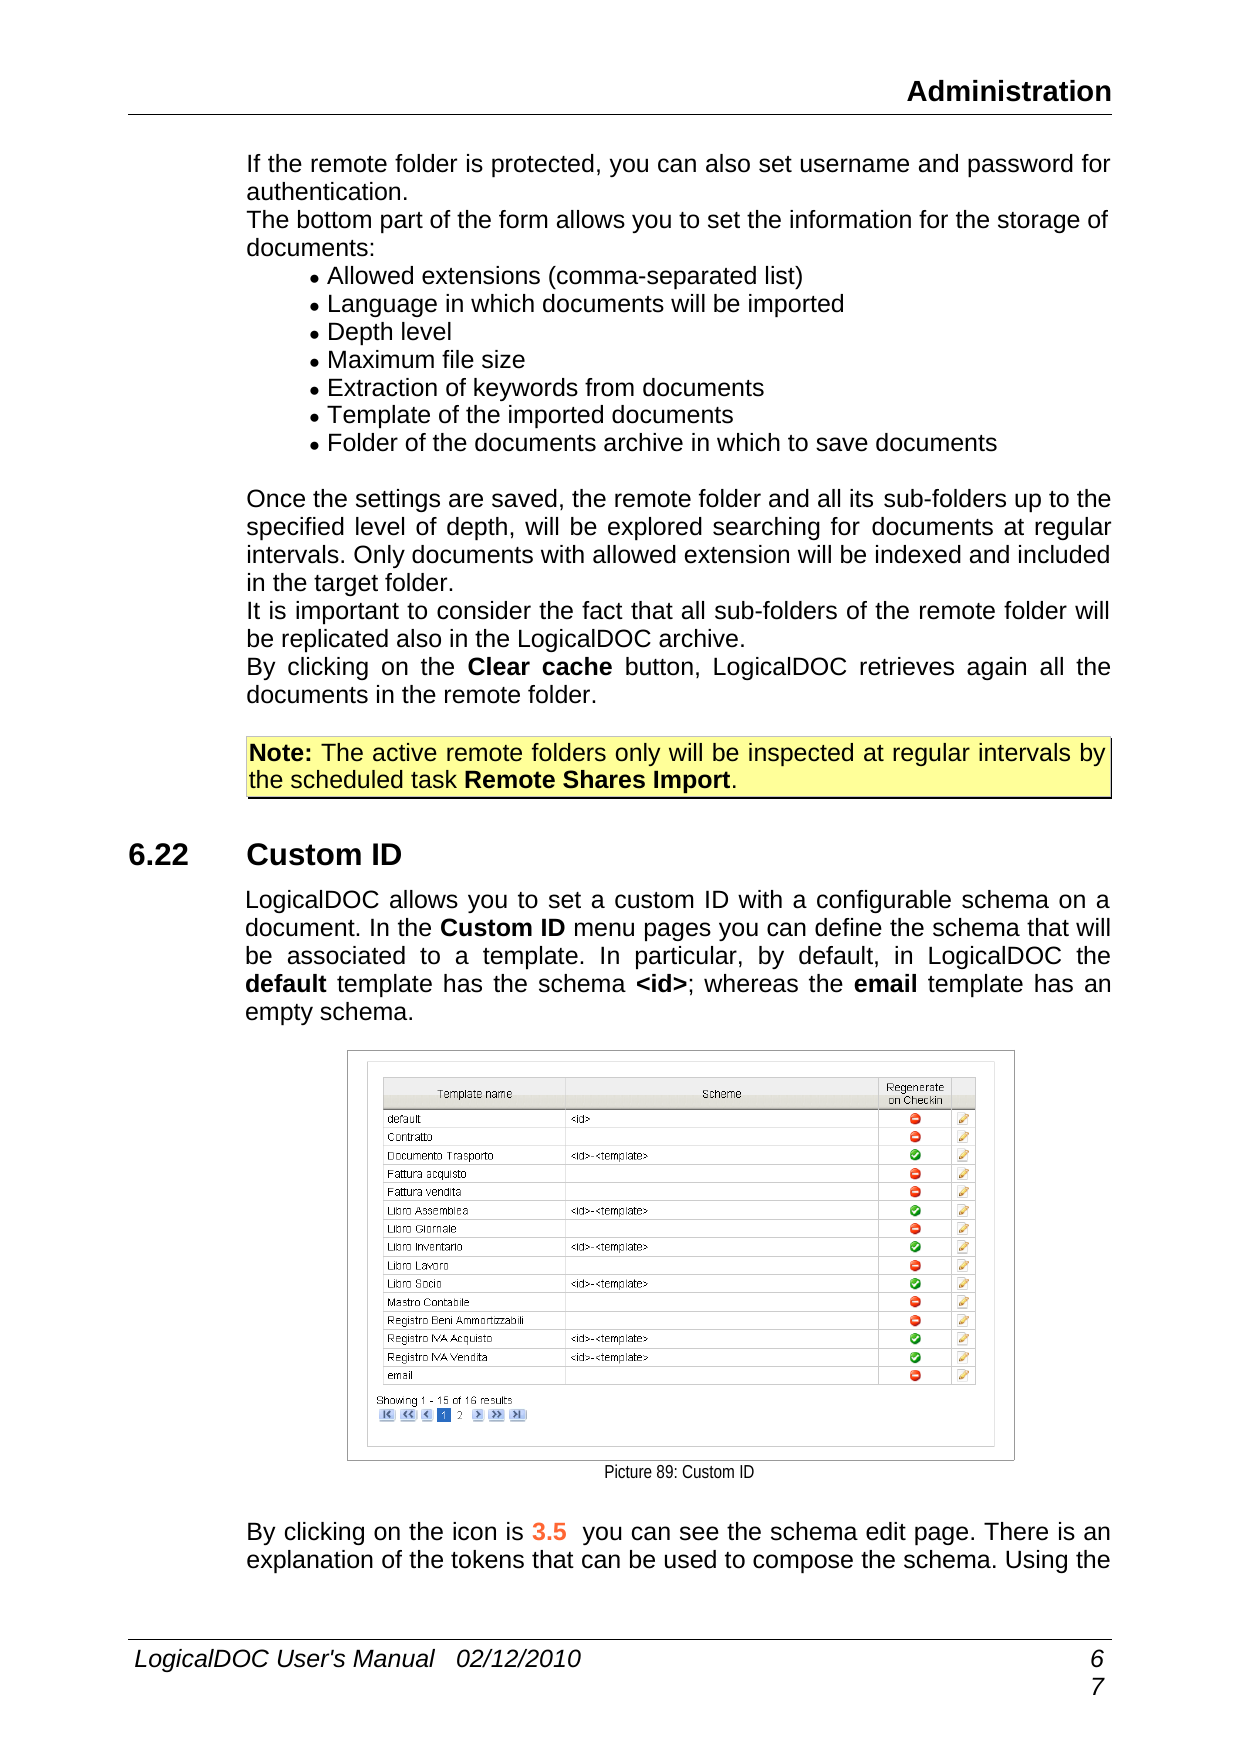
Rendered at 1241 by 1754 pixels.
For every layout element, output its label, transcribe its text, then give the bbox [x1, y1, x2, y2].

text ● Language in which documents will be imported [309, 289, 1112, 317]
subtitle Custom ID [128, 837, 1112, 871]
text documents: [246, 234, 1112, 262]
text ● Folder of the documents archive in which to save documents [309, 429, 1112, 457]
text ● Extraction of keywords from documents [309, 373, 1112, 401]
text By clicking on the icon is 3.5 you can see the schema edit page. There is an explanation of the tokens that can be used to compose the schema. Using the [246, 1518, 1112, 1574]
text LogicalDOC allows you to set a custom ID with a configurable schema on a document. In the Custom ID menu pages you can define the schema that will be associated to a template. In particular, by default, in LogicalDOC the default template has the schema <id>; whereas the email template has an empty schema. [245, 886, 1112, 1026]
text If the remote folder is protected, you can also set username and password for authentication. [246, 150, 1112, 206]
text Note: The active remote folders only will be inspected at regular intervals by the scheduled task Remote Shares Import. [247, 737, 1110, 796]
text ● Maximum file size [309, 345, 1112, 373]
text ● Allowed extensions (comma-separated list) [309, 262, 1112, 289]
text The bottom part of the form allows you to set the information for the storage of [246, 206, 1112, 234]
text Once the settings are saved, the remote folder and all its sub-folders up to the specified level of depth, will be explored searching for documents at regular intervals. Only documents with allowed extension will be indexed and included in the target folder. [246, 485, 1112, 597]
picture [363, 1058, 998, 1451]
text It is important to consider the fact that all sub-folders of the remote folder will be replicated also in the LogicalDOC archive. [246, 597, 1112, 652]
text Picture 89: Custom ID [347, 1461, 1011, 1483]
text ● Template of the imported documents [309, 401, 1112, 429]
text ● Depth level [309, 317, 1112, 345]
text By clicking on the Clear cache button, LogicalDOC retrieves again all the documents in the remote folder. [246, 652, 1112, 708]
